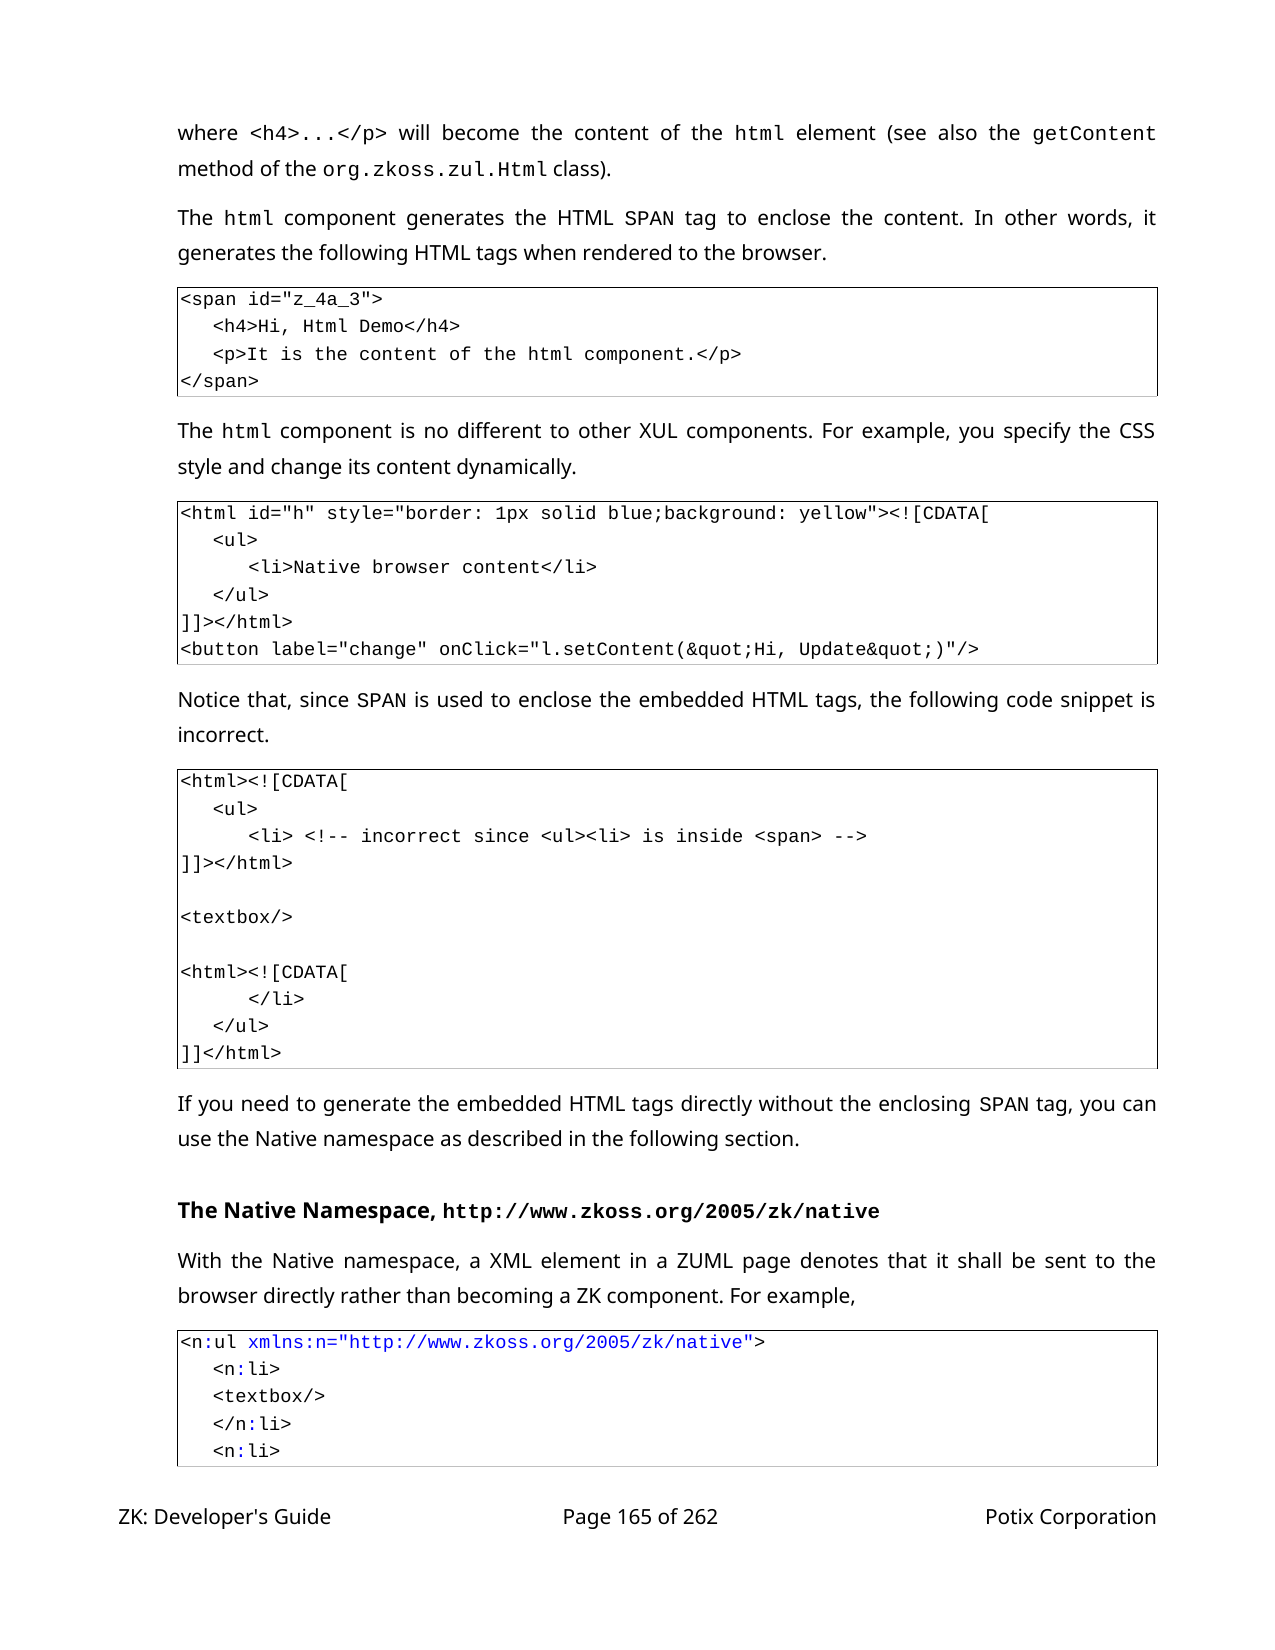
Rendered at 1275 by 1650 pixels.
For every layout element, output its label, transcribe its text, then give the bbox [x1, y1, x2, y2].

text <li>Native browser content</li> [178, 555, 1157, 580]
text <n:li> [178, 1439, 1157, 1466]
text </li> [178, 987, 1157, 1011]
text </span> [178, 369, 1157, 396]
text <ul> [178, 528, 1157, 552]
text If you need to generate the embedded HTML tags directly without the enclosing SPAN tag, you can use the Native namespace as described in the following section. [177, 1089, 1157, 1153]
text The html component generates the HTML SPAN tag to enclose the content. In other words, it generates the following HTML tags when rendered to the browser. [177, 203, 1157, 267]
text </n:li> [178, 1412, 1157, 1436]
text <textbox/> [178, 1384, 1157, 1409]
text <textbox/> [178, 905, 1157, 929]
text ]]</html> [178, 1041, 1157, 1068]
text where <h4>...</p> will become the content of the html element (see also the getContent method of the org.zkoss.zul.Html class). [177, 118, 1157, 182]
text <span id="z_4a_3"> [178, 288, 1157, 311]
text <n:ul xmlns:n="http://www.zkoss.org/2005/zk/native"> [178, 1331, 1157, 1354]
text <n:li> [178, 1357, 1157, 1381]
text <html><![CDATA[ [178, 959, 1157, 984]
text </ul> [178, 583, 1157, 607]
text ]]></html> [178, 610, 1157, 634]
text The html component is no different to other XUL components. For example, you specify the CSS style and change its content dynamically. [177, 417, 1157, 480]
text With the Native namespace, a XML element in a ZUML page denotes that it shall be sent to the browser directly rather than becoming a ZK component. For example, [177, 1246, 1157, 1309]
subtitle The Native Namespace, http://www.zkoss.org/2005/zk/native [177, 1195, 1157, 1225]
text <html id="h" style="border: 1px solid blue;background: yellow"><![CDATA[ [178, 502, 1157, 525]
text <ul> [178, 796, 1157, 821]
text <p>It is the content of the html component.</p> [178, 342, 1157, 366]
text <html><![CDATA[ [178, 770, 1157, 793]
text <li> <!-- incorrect since <ul><li> is inside <span> --> [178, 824, 1157, 848]
text <h4>Hi, Html Demo</h4> [178, 314, 1157, 339]
text </ul> [178, 1014, 1157, 1038]
text Notice that, since SPAN is used to enclose the embedded HTML tags, the following code snippet is incorrect. [177, 685, 1157, 749]
text ]]></html> [178, 851, 1157, 875]
text <button label="change" onClick="l.setContent(&quot;Hi, Update&quot;)"/> [178, 637, 1157, 664]
